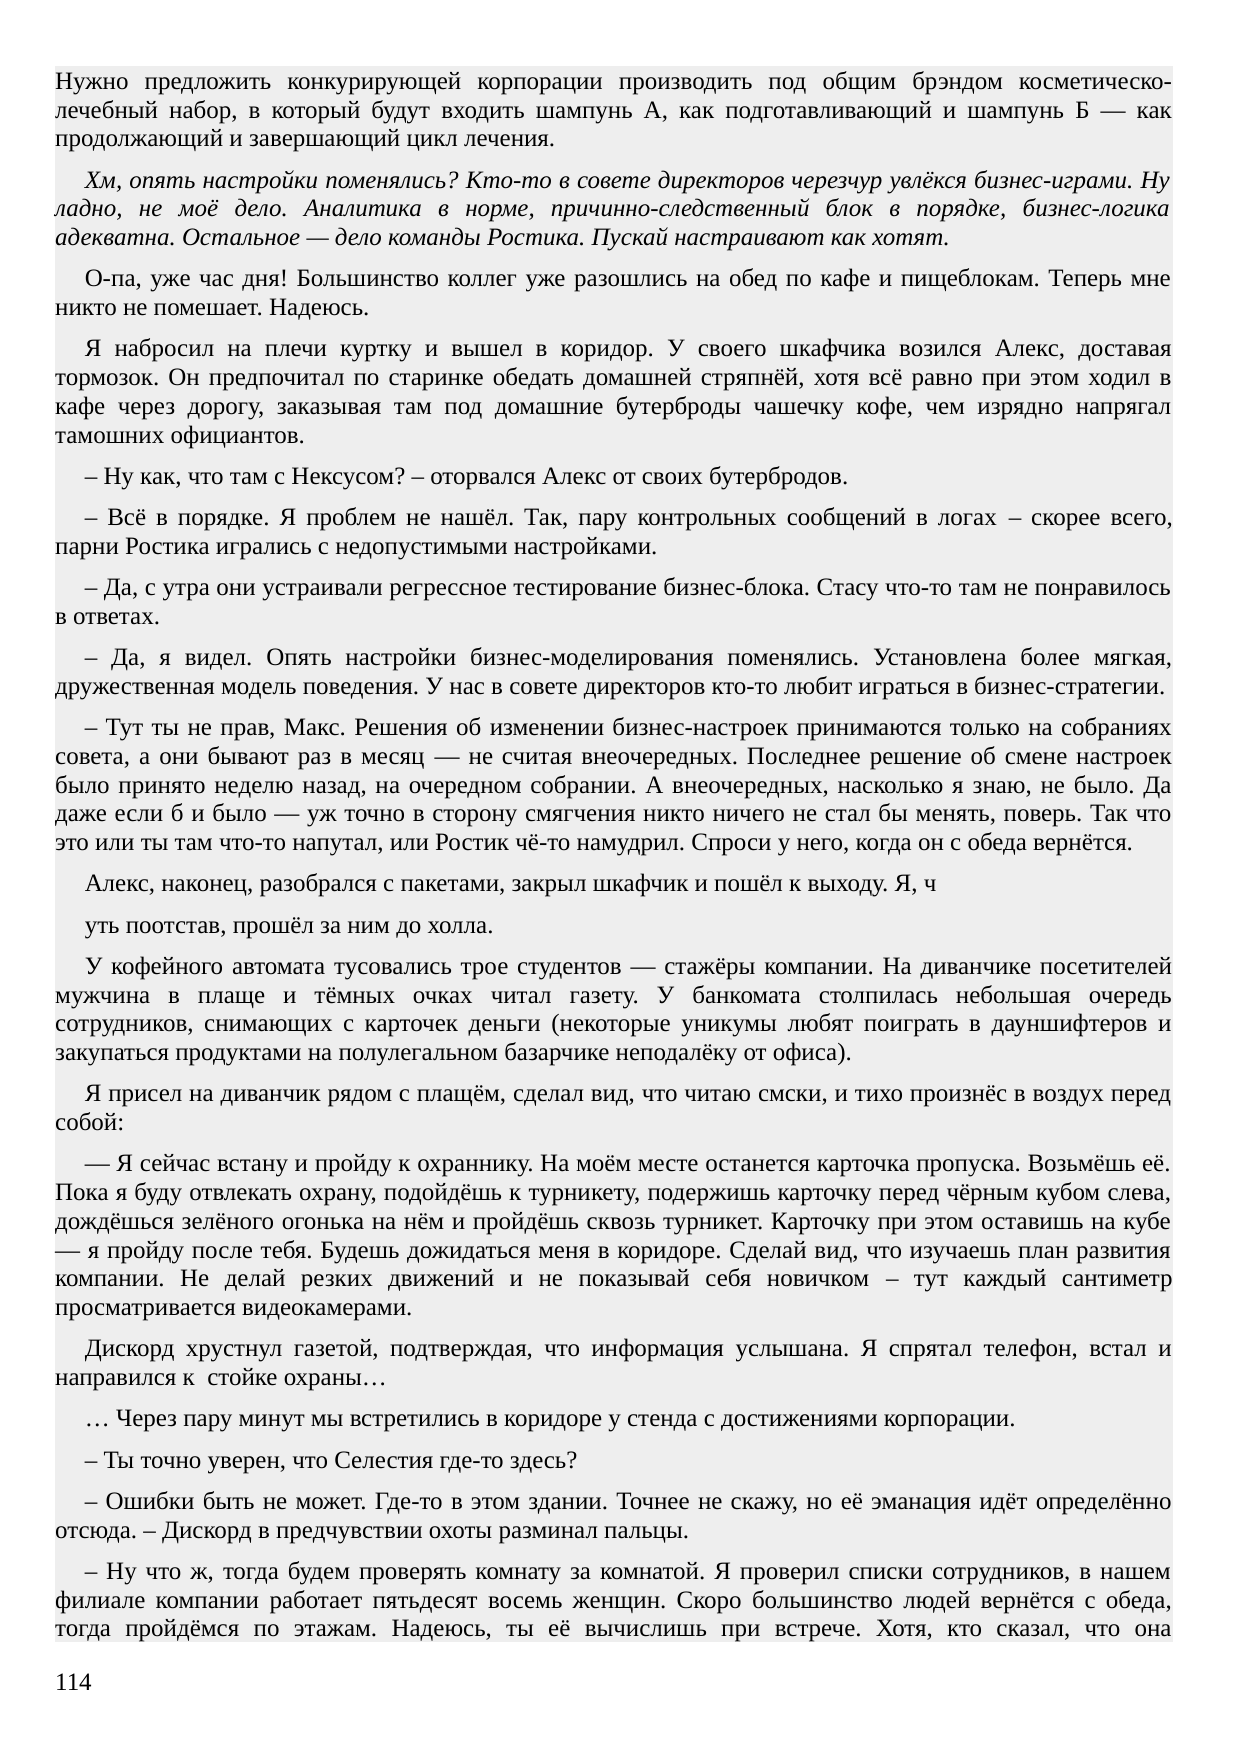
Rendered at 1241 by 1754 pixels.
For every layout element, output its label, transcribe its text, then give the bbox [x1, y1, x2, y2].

text – Да, с утра они устраивали регрессное тестирование бизнес-блока. Стасу что-то там не понравилось в ответах. [55, 572, 1173, 630]
text Нужно предложить конкурирующей корпорации производить под общим брэндом косметическо-лечебный набор, в который будут входить шампунь А, как подготавливающий и шампунь Б — как продолжающий и завершающий цикл лечения. [55, 66, 1173, 152]
text — Я сейчас встану и пройду к охраннику. На моём месте останется карточка пропуска. Возьмёшь её. Пока я буду отвлекать охрану, подойдёшь к турникету, подержишь карточку перед чёрным кубом слева, дождёшься зелёного огонька на нём и пройдёшь сквозь турникет. Карточку при этом оставишь на кубе — я пройду после тебя. Будешь дожидаться меня в коридоре. Сделай вид, что изучаешь план развития компании. Не делай резких движений и не показывай себя новичком – тут каждый сантиметр просматривается видеокамерами. [55, 1148, 1173, 1321]
text Алекс, наконец, разобрался с пакетами, закрыл шкафчик и пошёл к выходу. Я, ч [55, 868, 1173, 897]
text – Ты точно уверен, что Селестия где-то здесь? [55, 1445, 1173, 1473]
text О-па, уже час дня! Большинство коллег уже разошлись на обед по кафе и пищеблокам. Теперь мне никто не помешает. Надеюсь. [55, 263, 1173, 321]
text – Всё в порядке. Я проблем не нашёл. Так, пару контрольных сообщений в логах – скорее всего, парни Ростика игрались с недопустимыми настройками. [55, 502, 1173, 560]
text – Ну как, что там с Нексусом? – оторвался Алекс от своих бутербродов. [55, 461, 1173, 490]
text Я набросил на плечи куртку и вышел в коридор. У своего шкафчика возился Алекс, доставая тормозок. Он предпочитал по старинке обедать домашней стряпнёй, хотя всё равно при этом ходил в кафе через дорогу, заказывая там под домашние бутерброды чашечку кофе, чем изрядно напрягал тамошних официантов. [55, 333, 1173, 448]
text – Ну что ж, тогда будем проверять комнату за комнатой. Я проверил списки сотрудников, в нашем филиале компании работает пятьдесят восемь женщин. Скоро большинство людей вернётся с обеда, тогда пройдёмся по этажам. Надеюсь, ты её вычислишь при встрече. Хотя, кто сказал, что она [55, 1556, 1173, 1642]
text Дискорд хрустнул газетой, подтверждая, что информация услышана. Я спрятал телефон, встал и направился к стойке охраны… [55, 1333, 1173, 1391]
text … Через пару минут мы встретились в коридоре у стенда с достижениями корпорации. [55, 1403, 1173, 1432]
text Хм, опять настройки поменялись? Кто-то в совете директоров черезчур увлёкся бизнес-играми. Ну ладно, не моё дело. Аналитика в норме, причинно-следственный блок в порядке, бизнес-логика адекватна. Остальное — дело команды Ростика. Пускай настраивают как хотят. [55, 165, 1173, 251]
text – Тут ты не прав, Макс. Решения об изменении бизнес-настроек принимаются только на собраниях совета, а они бывают раз в месяц — не считая внеочередных. Последнее решение об смене настроек было принято неделю назад, на очередном собрании. А внеочередных, насколько я знаю, не было. Да даже если б и было — уж точно в сторону смягчения никто ничего не стал бы менять, поверь. Так что это или ты там что-то напутал, или Ростик чё-то намудрил. Спроси у него, когда он с обеда вернётся. [55, 712, 1173, 856]
text Я присел на диванчик рядом с плащём, сделал вид, что читаю смски, и тихо произнёс в воздух перед собой: [55, 1078, 1173, 1136]
text – Ошибки быть не может. Где-то в этом здании. Точнее не скажу, но её эманация идёт определённо отсюда. – Дискорд в предчувствии охоты разминал пальцы. [55, 1486, 1173, 1543]
text У кофейного автомата тусовались трое студентов — стажёры компании. На диванчике посетителей мужчина в плаще и тёмных очках читал газету. У банкомата столпилась небольшая очередь сотрудников, снимающих с карточек деньги (некоторые уникумы любят поиграть в дауншифтеров и закупаться продуктами на полулегальном базарчике неподалёку от офиса). [55, 951, 1173, 1066]
text – Да, я видел. Опять настройки бизнес-моделирования поменялись. Установлена более мягкая, дружественная модель поведения. У нас в совете директоров кто-то любит играться в бизнес-стратегии. [55, 642, 1173, 700]
text уть поотстав, прошёл за ним до холла. [55, 910, 1173, 938]
